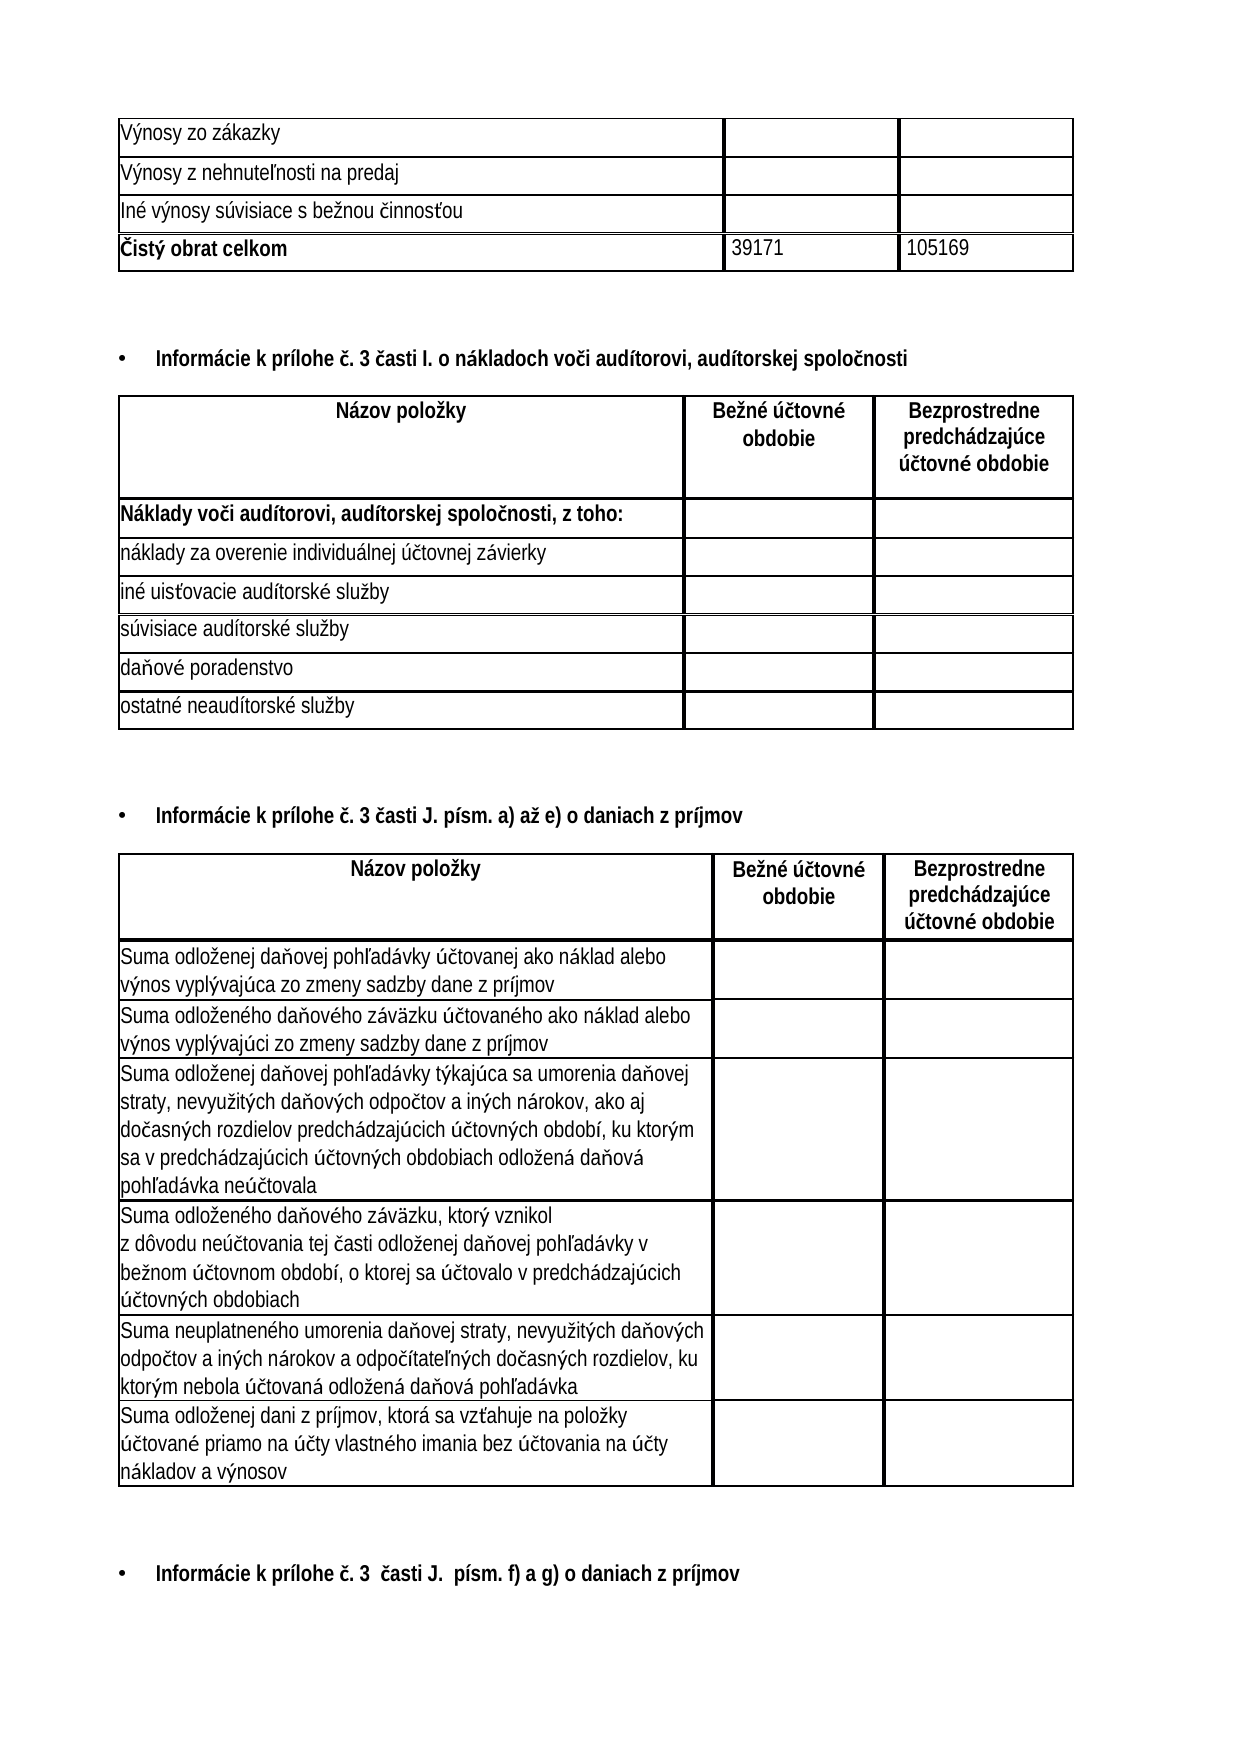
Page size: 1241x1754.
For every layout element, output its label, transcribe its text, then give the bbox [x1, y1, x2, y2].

table_cell [876, 693, 1072, 728]
table_cell [686, 500, 872, 537]
list Informácie k prílohe č. 3 časti I. o nákladoch voči audítorovi, audítorskej spoločnosti [118, 344, 1122, 372]
table_cell Čistý obrat celkom [120, 235, 722, 270]
table_cell [686, 539, 872, 575]
table_header Bežné účtovné obdobie [686, 397, 872, 497]
table_cell [876, 616, 1072, 652]
table_cell [901, 196, 1072, 232]
table_cell [715, 942, 882, 998]
table_cell [686, 616, 872, 652]
table_cell Výnosy zo zákazky [120, 119, 722, 156]
table_cell Suma odloženej dani z príjmov, ktorá sa vzťahuje na položky účtované priamo na účty vlastného imania bez účtovania na účty nákladov a výnosov [120, 1401, 711, 1485]
table_cell [886, 1000, 1072, 1057]
table_cell [726, 119, 897, 156]
list Informácie k prílohe č. 3 časti J. písm. f) a g) o daniach z príjmov [118, 1559, 1122, 1587]
table_cell [886, 1316, 1072, 1399]
table_cell [901, 119, 1072, 156]
table_cell [726, 196, 897, 232]
table_cell Iné výnosy súvisiace s bežnou činnosťou [120, 196, 722, 232]
table_cell Náklady voči audítorovi, audítorskej spoločnosti, z toho: [120, 500, 682, 537]
table_cell [715, 1059, 882, 1199]
table_cell [901, 158, 1072, 194]
table_header Bezprostredne predchádzajúce účtovné obdobie [876, 397, 1072, 497]
table_cell Suma odloženej daňovej pohľadávky týkajúca sa umorenia daňovej straty, nevyužitých daňových odpočtov a iných nárokov, ako aj dočasných rozdielov predchádzajúcich účtovných období, ku ktorým sa v predchádzajúcich účtovných obdobiach odložená daňová pohľadávka neúčtovala [120, 1059, 711, 1199]
table_cell [886, 1059, 1072, 1199]
table_cell daňové poradenstvo [120, 654, 682, 690]
table_cell 39171 [726, 235, 897, 270]
table_header Názov položky [120, 855, 711, 938]
table_cell 105169 [901, 235, 1072, 270]
table_cell [886, 1202, 1072, 1314]
list Informácie k prílohe č. 3 časti J. písm. a) až e) o daniach z príjmov [118, 802, 1122, 830]
table_cell [886, 1401, 1072, 1485]
table_cell Suma odloženej daňovej pohľadávky účtovanej ako náklad alebo výnos vyplývajúca zo zmeny sadzby dane z príjmov [120, 942, 711, 999]
table_cell [715, 1316, 882, 1399]
table_cell [686, 693, 872, 728]
table_cell [715, 1202, 882, 1314]
table_cell [726, 158, 897, 194]
table_cell Suma odloženého daňového záväzku účtovaného ako náklad alebo výnos vyplývajúci zo zmeny sadzby dane z príjmov [120, 1001, 711, 1057]
table_cell ostatné neaudítorské služby [120, 693, 682, 728]
table_cell [876, 577, 1072, 613]
table_cell [715, 1401, 882, 1485]
table_cell [876, 539, 1072, 575]
table_header Bezprostredne predchádzajúce účtovné obdobie [886, 855, 1072, 938]
table_cell [876, 500, 1072, 537]
table_cell [715, 1000, 882, 1057]
table_cell Výnosy z nehnuteľnosti na predaj [120, 158, 722, 194]
table_cell Suma odloženého daňového záväzku, ktorý vznikol z dôvodu neúčtovania tej časti odloženej daňovej pohľadávky v bežnom účtovnom období, o ktorej sa účtovalo v predchádzajúcich účtovných obdobiach [120, 1202, 711, 1314]
table_cell súvisiace audítorské služby [120, 616, 682, 652]
table_cell iné uisťovacie audítorské služby [120, 577, 682, 613]
table_header Bežné účtovné obdobie [715, 855, 882, 938]
table_cell [876, 654, 1072, 690]
table_header Názov položky [120, 397, 682, 497]
table_cell Suma neuplatneného umorenia daňovej straty, nevyužitých daňových odpočtov a iných nárokov a odpočítateľných dočasných rozdielov, ku ktorým nebola účtovaná odložená daňová pohľadávka [120, 1316, 711, 1400]
table_cell [686, 654, 872, 690]
table_cell [886, 942, 1072, 998]
table_cell náklady za overenie individuálnej účtovnej závierky [120, 539, 682, 575]
table_cell [686, 577, 872, 613]
